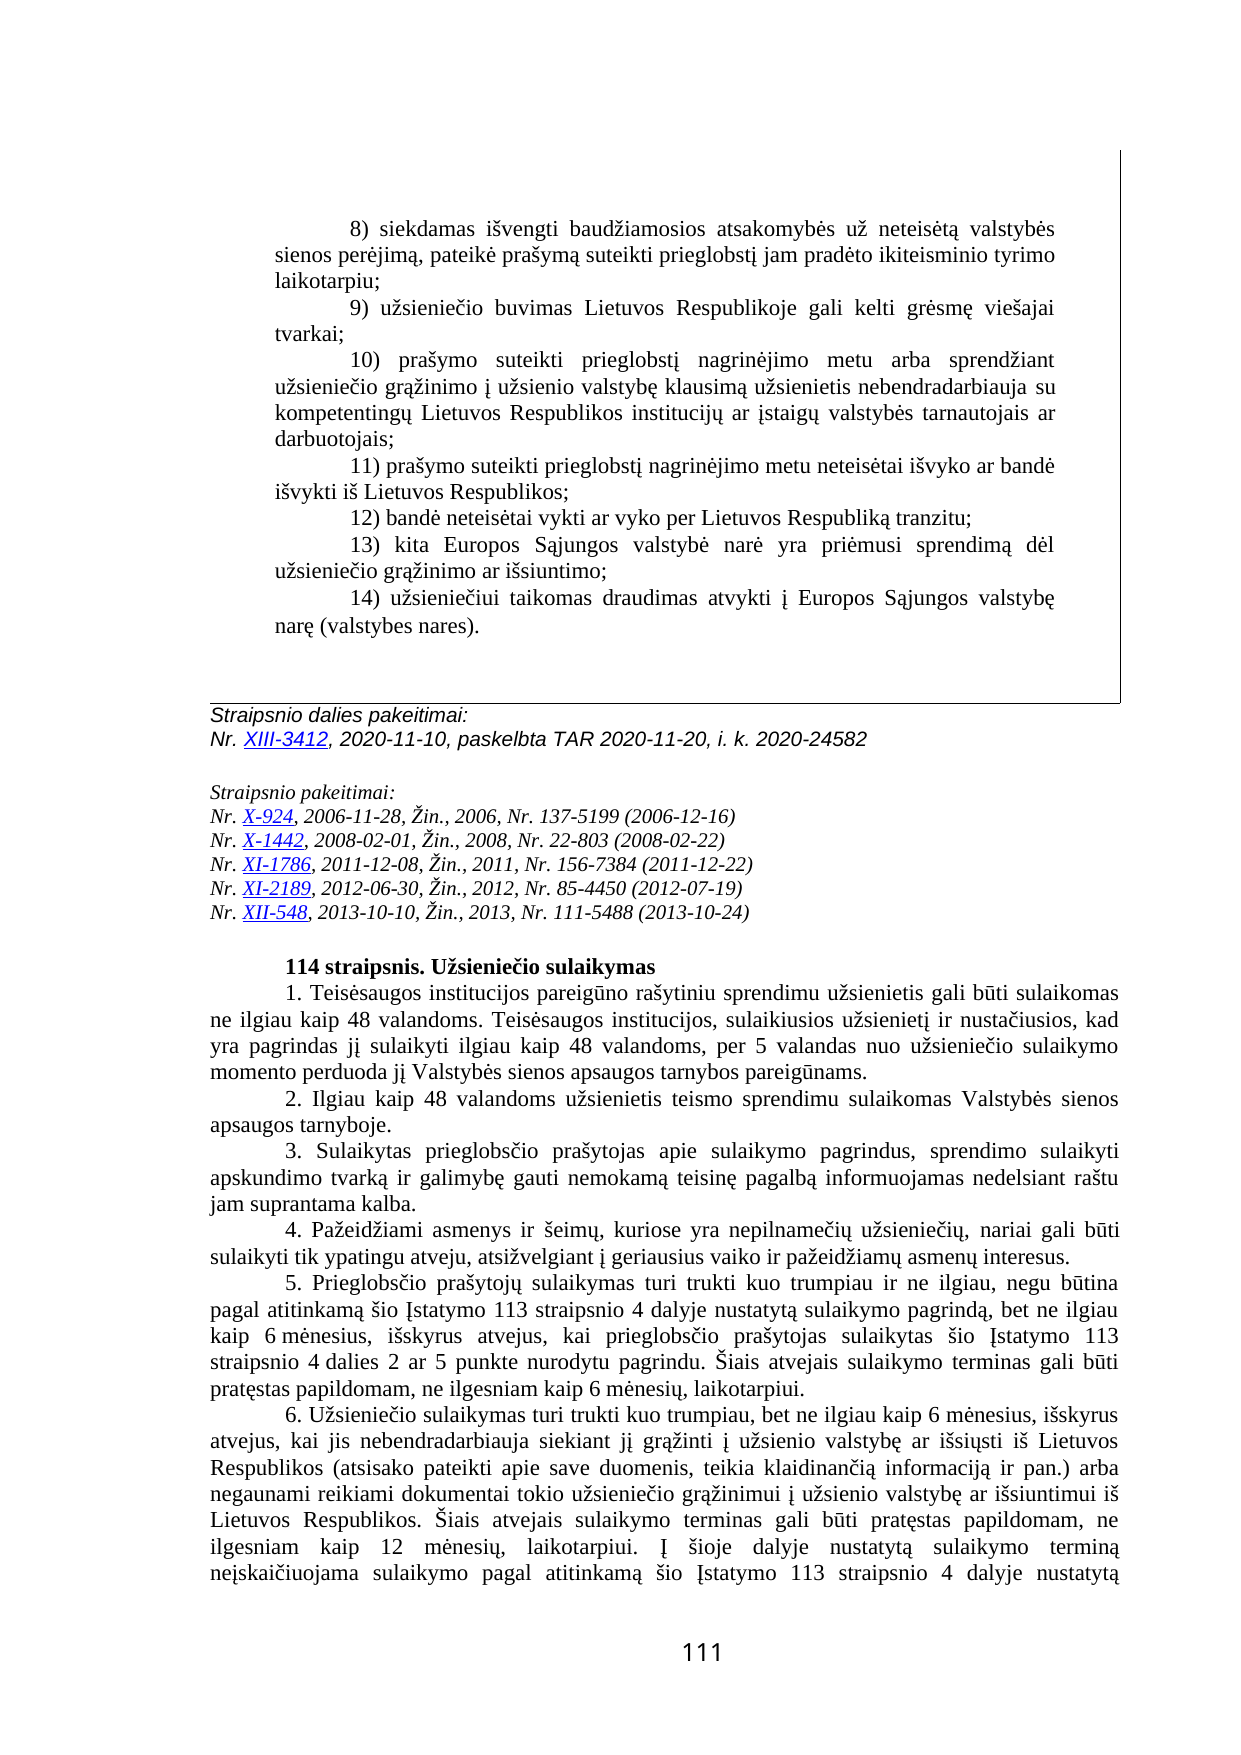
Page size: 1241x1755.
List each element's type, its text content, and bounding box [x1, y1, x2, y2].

text 4. Pažeidžiami asmenys ir šeimų, kuriose yra nepilnamečių užsieniečių, nariai gali būti sulaikyti tik ypatingu atveju, atsižvelgiant į geriausius vaiko ir pažeidžiamų asmenų interesus. [210, 1217, 1120, 1269]
text 9) užsieniečio buvimas Lietuvos Respublikoje gali kelti grėsmę viešajai tvarkai; [210, 294, 1120, 346]
text 14) užsieniečiui taikomas draudimas atvykti į Europos Sąjungos valstybę narę (valstybes nares). [210, 583, 1120, 703]
text 114 straipsnis. Užsieniečio sulaikymas [210, 953, 1120, 979]
text 10) prašymo suteikti prieglobstį nagrinėjimo metu arba sprendžiant užsieniečio grąžinimo į užsienio valstybę klausimą užsienietis nebendradarbiauja su kompetentingų Lietuvos Respublikos institucijų ar įstaigų valstybės tarnautojais ar darbuotojais; [210, 346, 1120, 452]
text 11) prašymo suteikti prieglobstį nagrinėjimo metu neteisėtai išvyko ar bandė išvykti iš Lietuvos Respublikos; [210, 452, 1120, 504]
text 1. Teisėsaugos institucijos pareigūno rašytiniu sprendimu užsienietis gali būti sulaikomas ne ilgiau kaip 48 valandoms. Teisėsaugos institucijos, sulaikiusios užsienietį ir nustačiusios, kad yra pagrindas jį sulaikyti ilgiau kaip 48 valandoms, per 5 valandas nuo užsieniečio sulaikymo momento perduoda jį Valstybės sienos apsaugos tarnybos pareigūnams. [210, 979, 1120, 1085]
text 2. Ilgiau kaip 48 valandoms užsienietis teismo sprendimu sulaikomas Valstybės sienos apsaugos tarnyboje. [210, 1085, 1120, 1137]
text Straipsnio dalies pakeitimai: [210, 703, 1120, 727]
text Nr. XII-548, 2013-10-10, Žin., 2013, Nr. 111-5488 (2013-10-24) [210, 900, 1120, 924]
text Straipsnio pakeitimai: [210, 780, 1120, 804]
text 3. Sulaikytas prieglobsčio prašytojas apie sulaikymo pagrindus, sprendimo sulaikyti apskundimo tvarką ir galimybę gauti nemokamą teisinę pagalbą informuojamas nedelsiant raštu jam suprantama kalba. [210, 1137, 1120, 1217]
text Nr. X-1442, 2008-02-01, Žin., 2008, Nr. 22-803 (2008-02-22) [210, 828, 1120, 852]
text 5. Prieglobsčio prašytojų sulaikymas turi trukti kuo trumpiau ir ne ilgiau, negu būtina pagal atitinkamą šio Įstatymo 113 straipsnio 4 dalyje nustatytą sulaikymo pagrindą, bet ne ilgiau kaip 6 mėnesius, išskyrus atvejus, kai prieglobsčio prašytojas sulaikytas šio Įstatymo 113 straipsnio 4 dalies 2 ar 5 punkte nurodytu pagrindu. Šiais atvejais sulaikymo terminas gali būti pratęstas papildomam, ne ilgesniam kaip 6 mėnesių, laikotarpiui. [210, 1269, 1120, 1401]
text Nr. X-924, 2006-11-28, Žin., 2006, Nr. 137-5199 (2006-12-16) [210, 804, 1120, 828]
text 8) siekdamas išvengti baudžiamosios atsakomybės už neteisėtą valstybės sienos perėjimą, pateikė prašymą suteikti prieglobstį jam pradėto ikiteisminio tyrimo laikotarpiu; [210, 150, 1120, 294]
text Nr. XI-1786, 2011-12-08, Žin., 2011, Nr. 156-7384 (2011-12-22) [210, 852, 1120, 876]
text 12) bandė neteisėtai vykti ar vyko per Lietuvos Respubliką tranzitu; [210, 504, 1120, 531]
text Nr. XIII-3412, 2020-11-10, paskelbta TAR 2020-11-20, i. k. 2020-24582 [210, 727, 1120, 751]
text 6. Užsieniečio sulaikymas turi trukti kuo trumpiau, bet ne ilgiau kaip 6 mėnesius, išskyrus atvejus, kai jis nebendradarbiauja siekiant jį grąžinti į užsienio valstybę ar išsiųsti iš Lietuvos Respublikos (atsisako pateikti apie save duomenis, teikia klaidinančią informaciją ir pan.) arba negaunami reikiami dokumentai tokio užsieniečio grąžinimui į užsienio valstybę ar išsiuntimui iš Lietuvos Respublikos. Šiais atvejais sulaikymo terminas gali būti pratęstas papildomam, ne ilgesniam kaip 12 mėnesių, laikotarpiui. Į šioje dalyje nustatytą sulaikymo terminą neįskaičiuojama sulaikymo pagal atitinkamą šio Įstatymo 113 straipsnio 4 dalyje nustatytą [210, 1401, 1120, 1586]
text Nr. XI-2189, 2012-06-30, Žin., 2012, Nr. 85-4450 (2012-07-19) [210, 876, 1120, 900]
text 13) kita Europos Sąjungos valstybė narė yra priėmusi sprendimą dėl užsieniečio grąžinimo ar išsiuntimo; [210, 531, 1120, 583]
